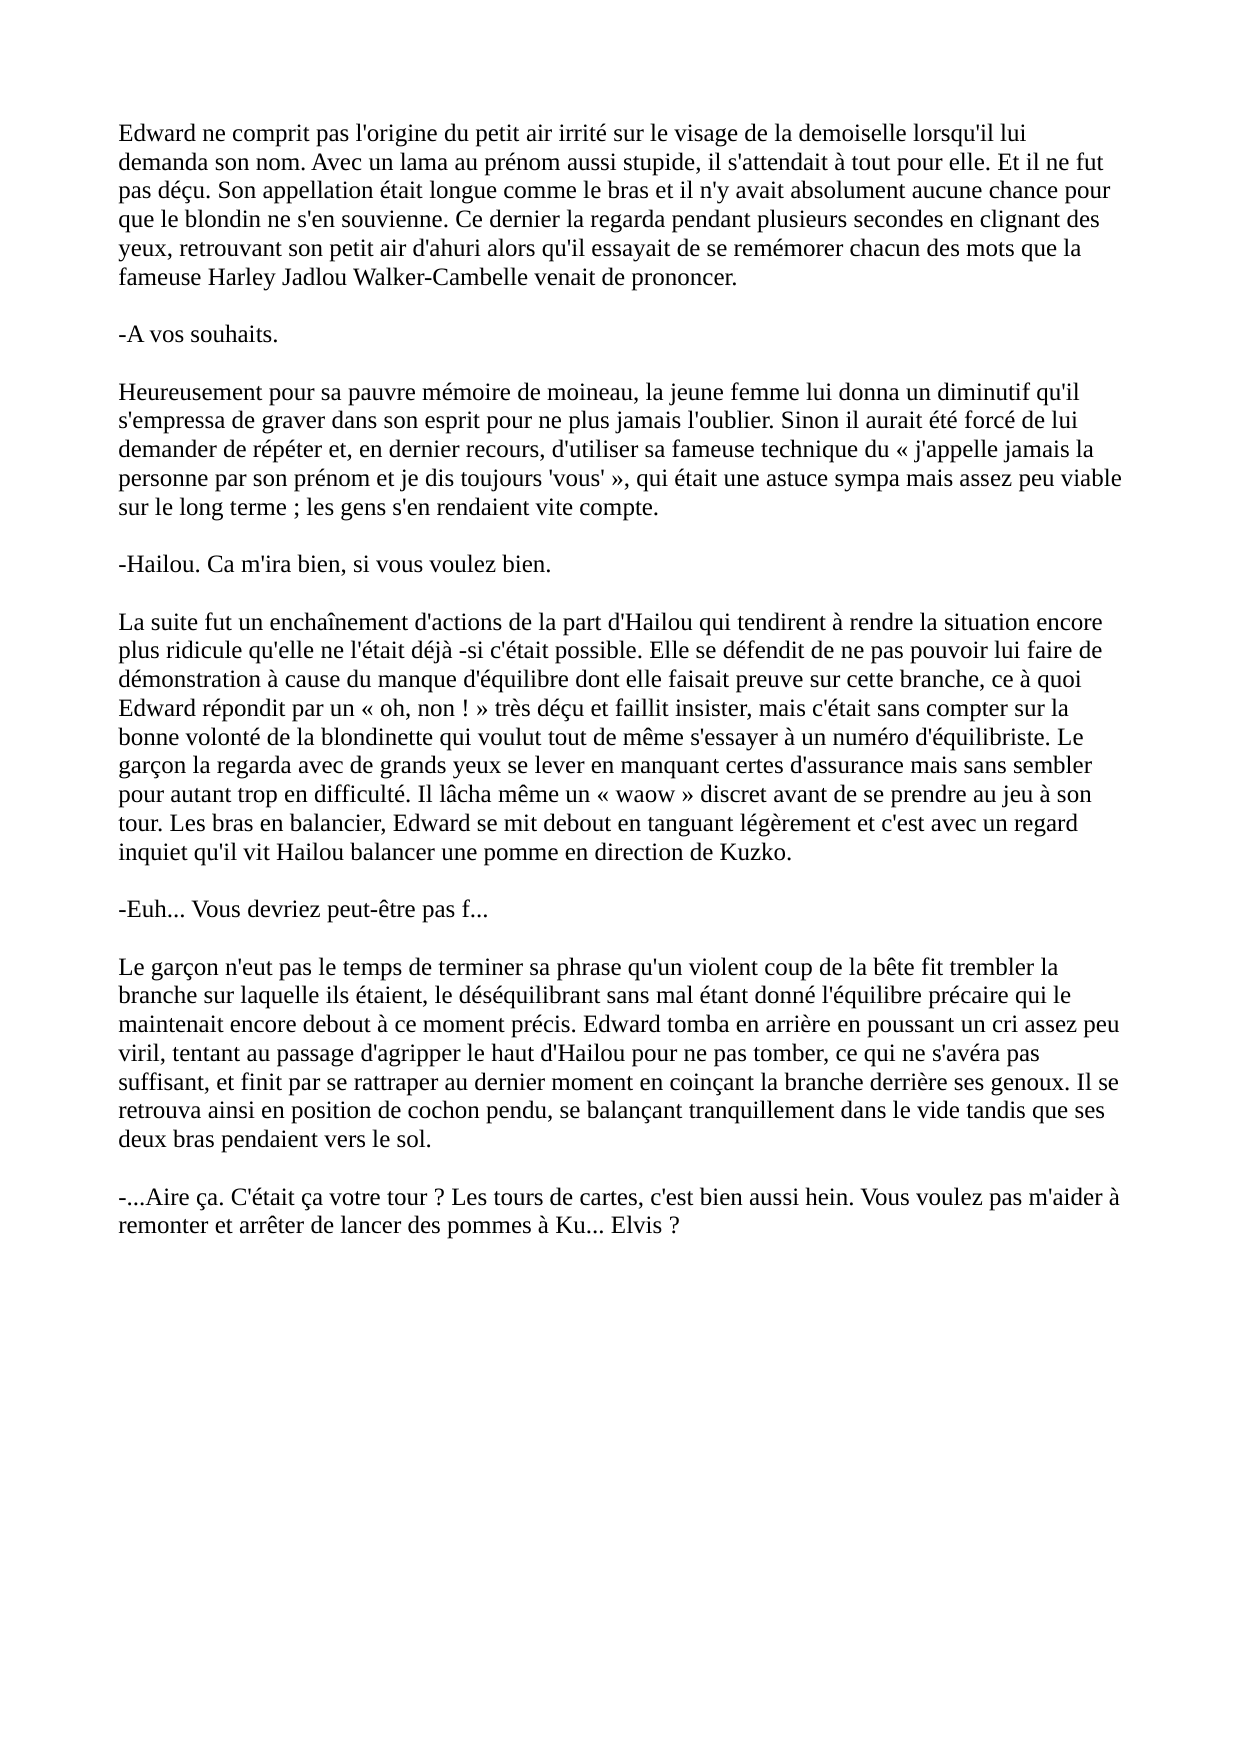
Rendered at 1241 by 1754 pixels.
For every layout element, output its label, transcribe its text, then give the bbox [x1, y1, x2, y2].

text Le garçon n'eut pas le temps de terminer sa phrase qu'un violent coup de la bête fit trembler la branche sur laquelle ils étaient, le déséquilibrant sans mal étant donné l'équilibre précaire qui le maintenait encore debout à ce moment précis. Edward tomba en arrière en poussant un cri assez peu viril, tentant au passage d'agripper le haut d'Hailou pour ne pas tomber, ce qui ne s'avéra pas suffisant, et finit par se rattraper au dernier moment en coinçant la branche derrière ses genoux. Il se retrouva ainsi en position de cochon pendu, se balançant tranquillement dans le vide tandis que ses deux bras pendaient vers le sol. [118, 952, 1122, 1153]
text -A vos souhaits. [118, 319, 1122, 348]
text -Hailou. Ca m'ira bien, si vous voulez bien. [118, 549, 1122, 578]
text -...Aire ça. C'était ça votre tour ? Les tours de cartes, c'est bien aussi hein. Vous voulez pas m'aider à remonter et arrêter de lancer des pommes à Ku... Elvis ? [118, 1182, 1122, 1239]
text La suite fut un enchaînement d'actions de la part d'Hailou qui tendirent à rendre la situation encore plus ridicule qu'elle ne l'était déjà -si c'était possible. Elle se défendit de ne pas pouvoir lui faire de démonstration à cause du manque d'équilibre dont elle faisait preuve sur cette branche, ce à quoi Edward répondit par un « oh, non ! » très déçu et faillit insister, mais c'était sans compter sur la bonne volonté de la blondinette qui voulut tout de même s'essayer à un numéro d'équilibriste. Le garçon la regarda avec de grands yeux se lever en manquant certes d'assurance mais sans sembler pour autant trop en difficulté. Il lâcha même un « waow » discret avant de se prendre au jeu à son tour. Les bras en balancier, Edward se mit debout en tanguant légèrement et c'est avec un regard inquiet qu'il vit Hailou balancer une pomme en direction de Kuzko. [118, 607, 1122, 866]
text Heureusement pour sa pauvre mémoire de moineau, la jeune femme lui donna un diminutif qu'il s'empressa de graver dans son esprit pour ne plus jamais l'oublier. Sinon il aurait été forcé de lui demander de répéter et, en dernier recours, d'utiliser sa fameuse technique du « j'appelle jamais la personne par son prénom et je dis toujours 'vous' », qui était une astuce sympa mais assez peu viable sur le long terme ; les gens s'en rendaient vite compte. [118, 377, 1122, 521]
text Edward ne comprit pas l'origine du petit air irrité sur le visage de la demoiselle lorsqu'il lui demanda son nom. Avec un lama au prénom aussi stupide, il s'attendait à tout pour elle. Et il ne fut pas déçu. Son appellation était longue comme le bras et il n'y avait absolument aucune chance pour que le blondin ne s'en souvienne. Ce dernier la regarda pendant plusieurs secondes en clignant des yeux, retrouvant son petit air d'ahuri alors qu'il essayait de se remémorer chacun des mots que la fameuse Harley Jadlou Walker-Cambelle venait de prononcer. [118, 118, 1122, 291]
text -Euh... Vous devriez peut-être pas f... [118, 894, 1122, 923]
